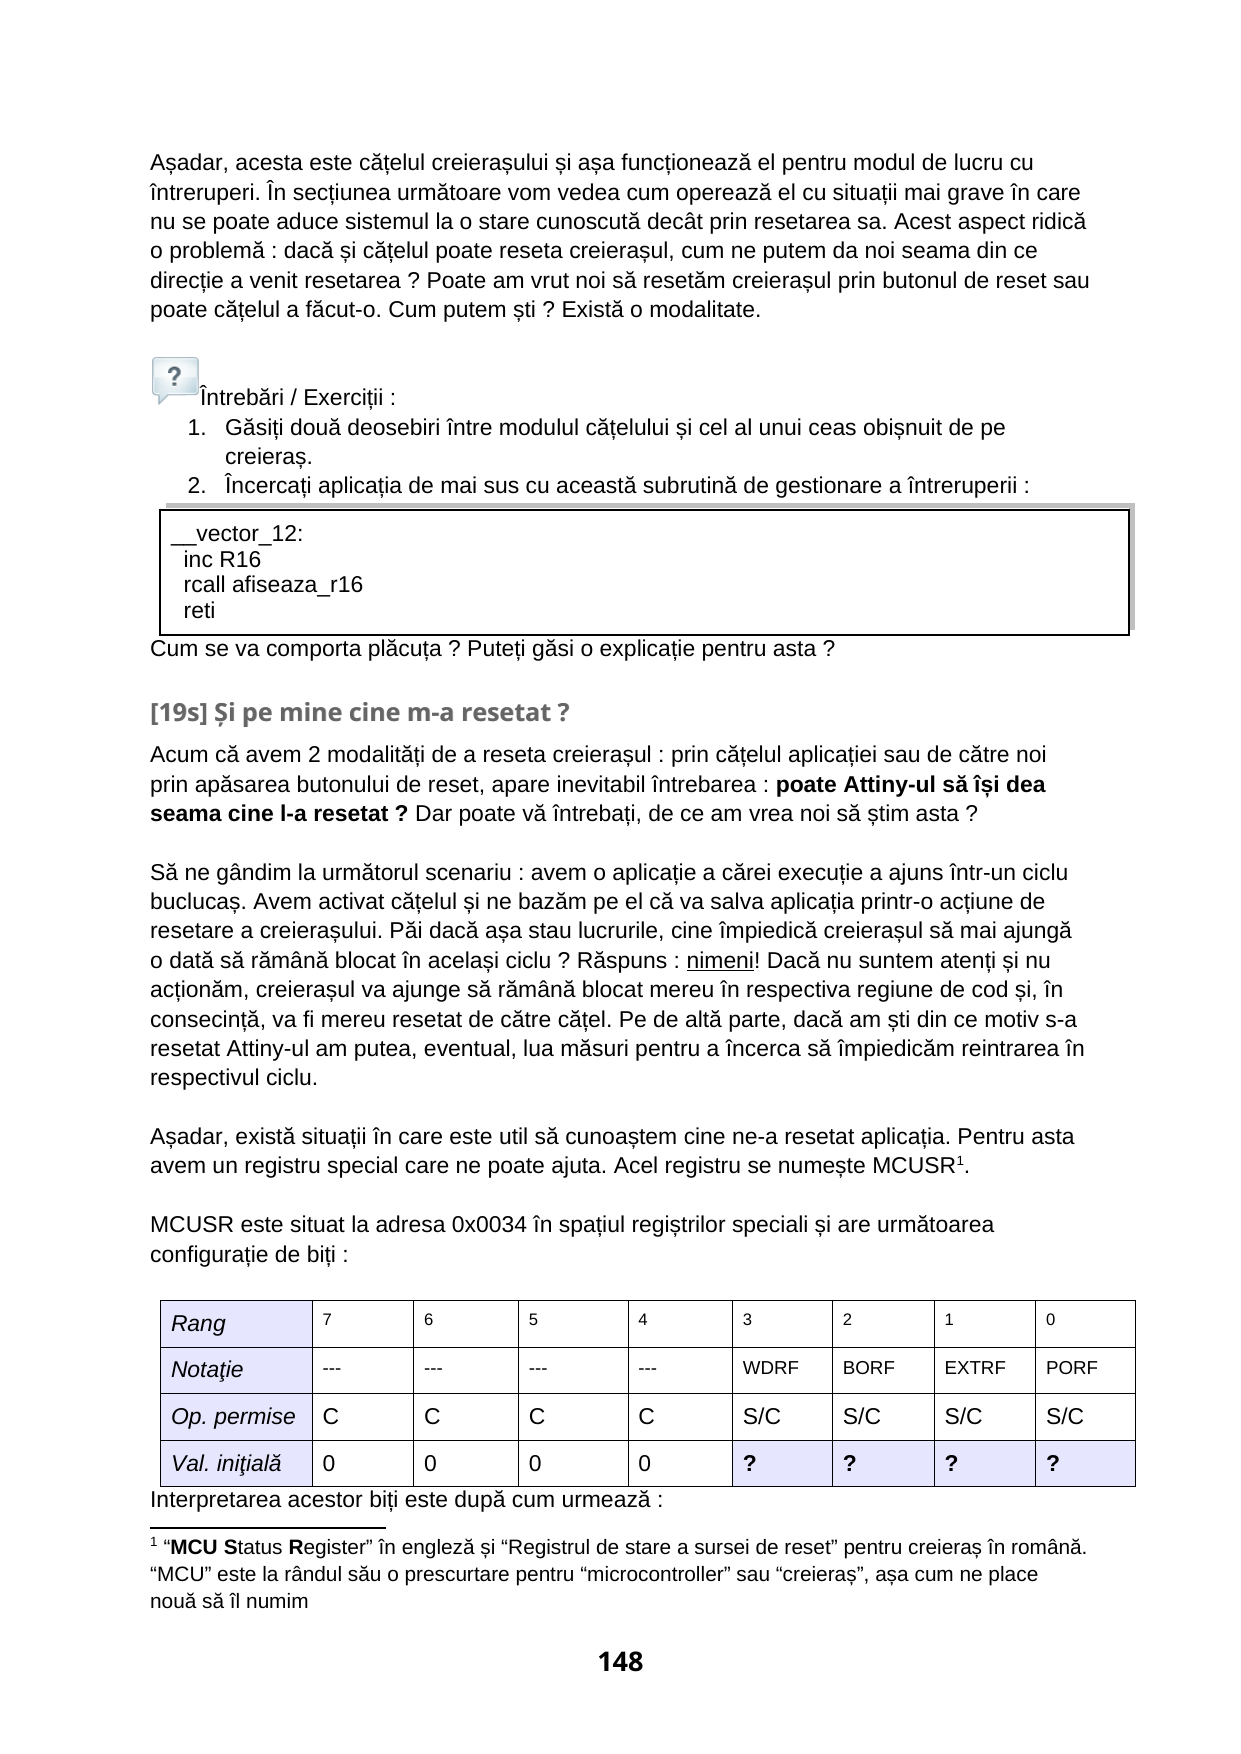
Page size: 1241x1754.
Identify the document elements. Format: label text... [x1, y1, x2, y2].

table_cell ? [1036, 1441, 1135, 1486]
table_cell S/C [733, 1394, 832, 1440]
table_cell 0 [313, 1441, 413, 1486]
subtitle [19s] Și pe mine cine m-a resetat ? [150, 694, 1091, 728]
table_cell 0 [629, 1441, 732, 1486]
table_header 6 [414, 1301, 518, 1347]
table_header 3 [733, 1301, 832, 1347]
table_cell PORF [1036, 1348, 1135, 1393]
picture [150, 355, 200, 406]
table_header Rang [161, 1301, 312, 1347]
table_cell EXTRF [935, 1348, 1035, 1393]
text Acum că avem 2 modalități de a reseta creierașul : prin cățelul aplicației sau de către noi prin apăsarea butonului de reset, apare inevitabil întrebarea : poate Attiny-ul să își dea seama cine l-a resetat ? Dar poate vă întrebați, de ce am vrea noi să știm asta ? [150, 742, 1091, 826]
text Cum se va comporta plăcuța ? Puteți găsi o explicație pentru asta ? [150, 636, 1091, 662]
table_cell ? [935, 1441, 1035, 1486]
table_cell --- [629, 1348, 732, 1393]
text Așadar, există situații în care este util să cunoaștem cine ne-a resetat aplicația. Pentru asta avem un registru special care ne poate ajuta. Acel registru se numește MCUSR. [150, 1124, 1091, 1179]
table_cell --- [313, 1348, 413, 1393]
table_cell C [519, 1394, 628, 1440]
table_cell Op. permise [161, 1394, 312, 1440]
table_cell ? [833, 1441, 934, 1486]
table_header 1 [935, 1301, 1035, 1347]
text Să ne gândim la următorul scenariu : avem o aplicație a cărei execuție a ajuns într-un ciclu buclucaș. Avem activat cățelul și ne bazăm pe el că va salva aplicația printr-o acțiune de resetare a creierașului. Păi dacă așa stau lucrurile, cine împiedică creierașul să mai ajungă o dată să rămână blocat în același ciclu ? Răspuns : nimeni! Dacă nu suntem atenți și nu acționăm, creierașul va ajunge să rămână blocat mereu în respectiva regiune de cod și, în consecință, va fi mereu resetat de către cățel. Pe de altă parte, dacă am ști din ce motiv s-a resetat Attiny-ul am putea, eventual, lua măsuri pentru a încerca să împiedicăm reintrarea în respectivul ciclu. [150, 859, 1091, 1091]
table_cell ? [733, 1441, 832, 1486]
table_cell C [414, 1394, 518, 1440]
table_header 2 [833, 1301, 934, 1347]
table_cell S/C [1036, 1394, 1135, 1440]
table_header 5 [519, 1301, 628, 1347]
table_cell C [629, 1394, 732, 1440]
table_cell WDRF [733, 1348, 832, 1393]
table_cell 0 [414, 1441, 518, 1486]
text Așadar, acesta este cățelul creierașului și așa funcționează el pentru modul de lucru cu întreruperi. În secțiunea următoare vom vedea cum operează el cu situații mai grave în care nu se poate aduce sistemul la o stare cunoscută decât prin resetarea sa. Acest aspect ridică o problemă : dacă și cățelul poate reseta creierașul, cum ne putem da noi seama din ce direcție a venit resetarea ? Poate am vrut noi să resetăm creierașul prin butonul de reset sau poate cățelul a făcut-o. Cum putem ști ? Există o modalitate. [150, 150, 1091, 322]
table_header 0 [1036, 1301, 1135, 1347]
text Întrebări / Exerciții : [150, 381, 1091, 411]
table_cell 0 [519, 1441, 628, 1486]
table_cell Val. iniţială [161, 1441, 312, 1486]
table_cell S/C [935, 1394, 1035, 1440]
list Găsiți două deosebiri între modulul cățelului și cel al unui ceas obișnuit de pe creieraș. [187, 414, 1091, 469]
text “MCU Status Register” în engleză și “Registrul de stare a sursei de reset” pentru creieraș în română. “MCU” este la rândul său o prescurtare pentru “microcontroller” sau “creieraș”, așa cum ne place nouă să îl numim [150, 1534, 1091, 1613]
table_header 4 [629, 1301, 732, 1347]
table_header __vector_12: inc R16 rcall afiseaza_r16 reti [161, 511, 1128, 634]
text MCUSR este situat la adresa 0x0034 în spațiul regiștrilor speciali și are următoarea configurație de biți : [150, 1212, 1091, 1267]
table_cell S/C [833, 1394, 934, 1440]
table_header 7 [313, 1301, 413, 1347]
table_cell --- [414, 1348, 518, 1393]
table_cell --- [519, 1348, 628, 1393]
table_cell BORF [833, 1348, 934, 1393]
text Interpretarea acestor biți este după cum urmează : [150, 1486, 1091, 1512]
list Încercați aplicația de mai sus cu această subrutină de gestionare a întreruperii : [187, 473, 1091, 499]
table_cell C [313, 1394, 413, 1440]
table_cell Notaţie [161, 1348, 312, 1393]
